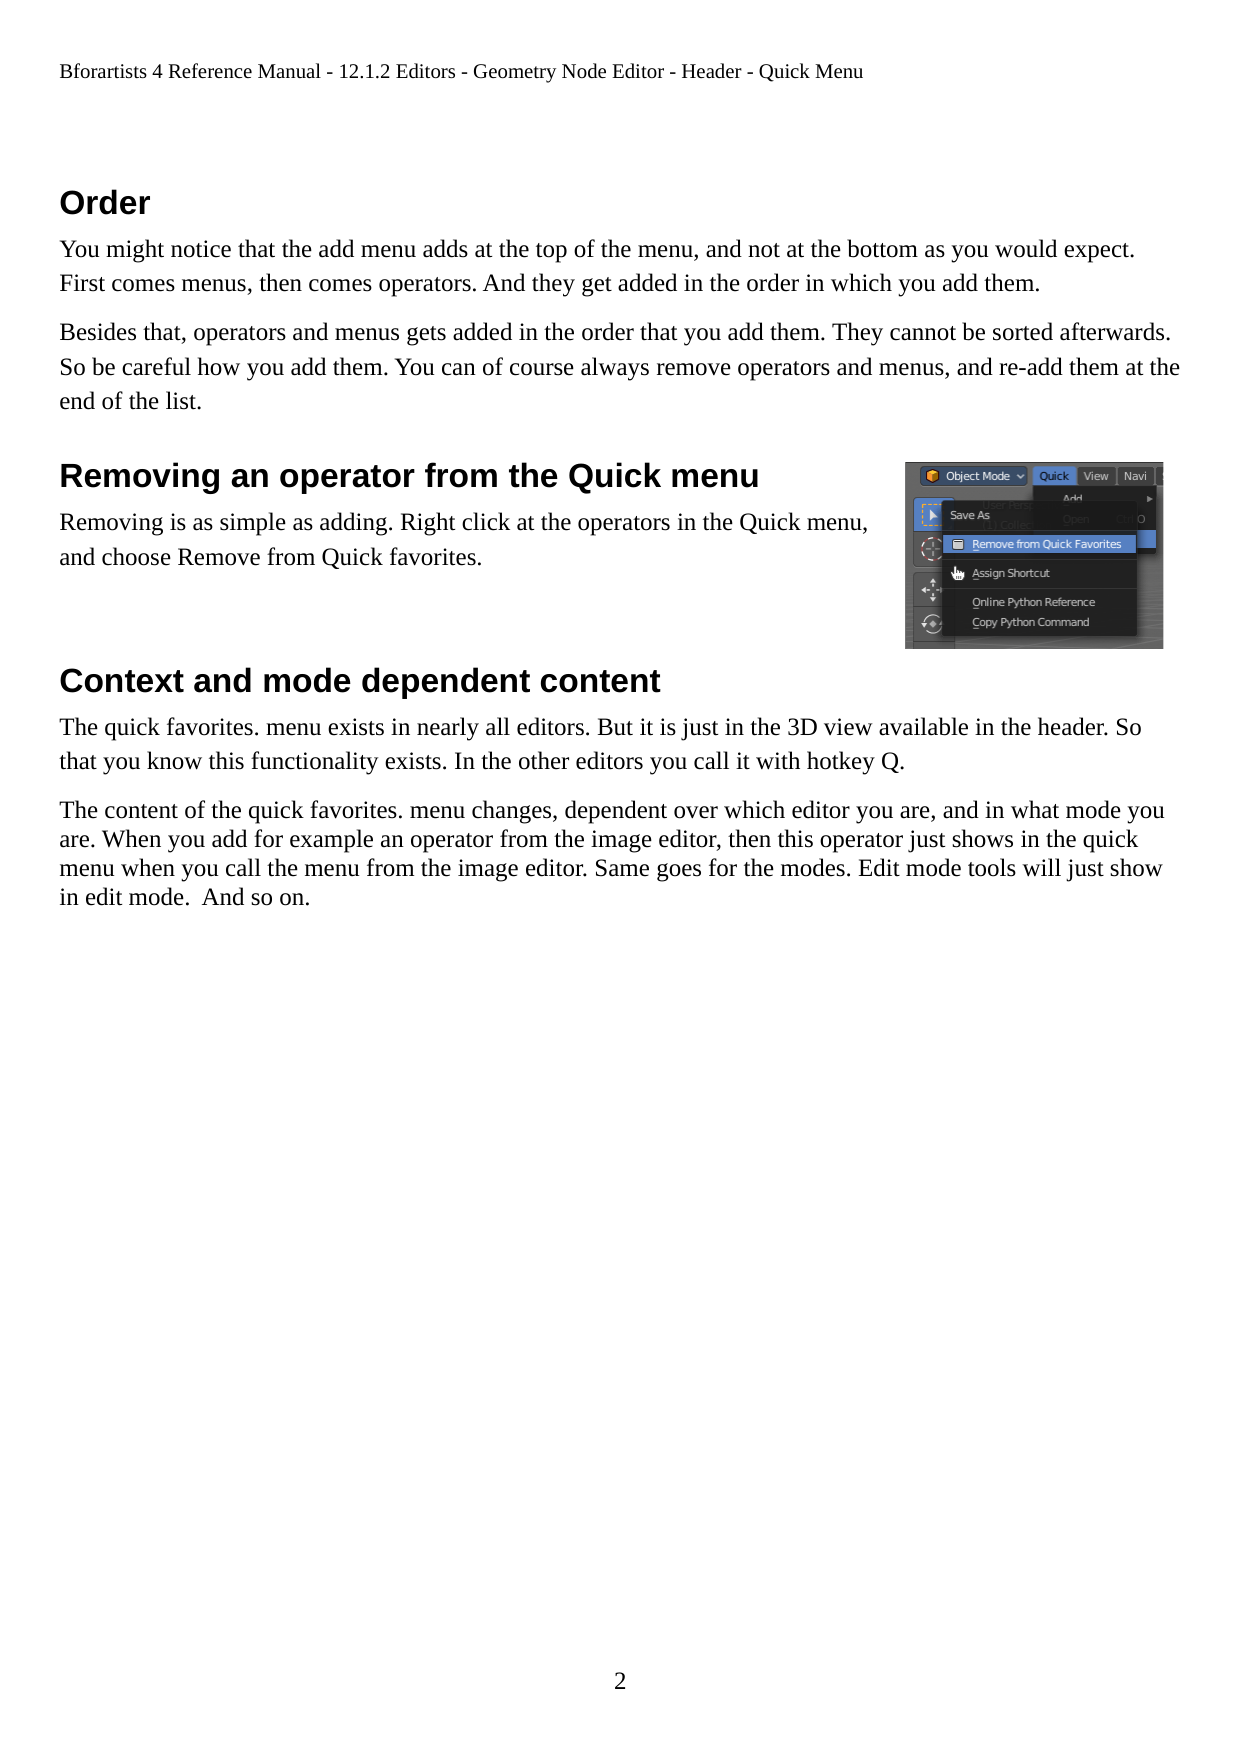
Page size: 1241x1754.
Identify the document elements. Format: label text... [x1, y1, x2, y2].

text The content of the quick favorites. menu changes, dependent over which editor you are, and in what mode you are. When you add for example an operator from the image editor, then this operator just shows in the quick menu when you call the menu from the image editor. Same goes for the modes. Edit mode tools will just show in edit mode. And so on. [59, 795, 1181, 910]
text Besides that, operators and menus gets added in the order that you add them. They cannot be sorted afterwards. So be careful how you add them. You can of course always remove operators and menus, and re-add them at the end of the list. [59, 317, 1181, 415]
subtitle Order [59, 182, 1181, 221]
text The quick favorites. menu exists in nearly all editors. But it is just in the 3D view available in the header. So that you know this functionality exists. In the other editors you call it with hotkey Q. [59, 712, 1181, 775]
text Removing is as simple as adding. Right click at the operators in the Quick menu, and choose Remove from Quick favorites. [59, 507, 905, 570]
text You might notice that the add menu adds at the top of the menu, and not at the bottom as you would expect. First comes menus, then comes operators. And they get added in the order in which you add them. [59, 234, 1181, 297]
picture [905, 462, 1164, 649]
subtitle Context and mode dependent content [59, 661, 1181, 699]
subtitle Removing an operator from the Quick menu [59, 456, 1181, 495]
